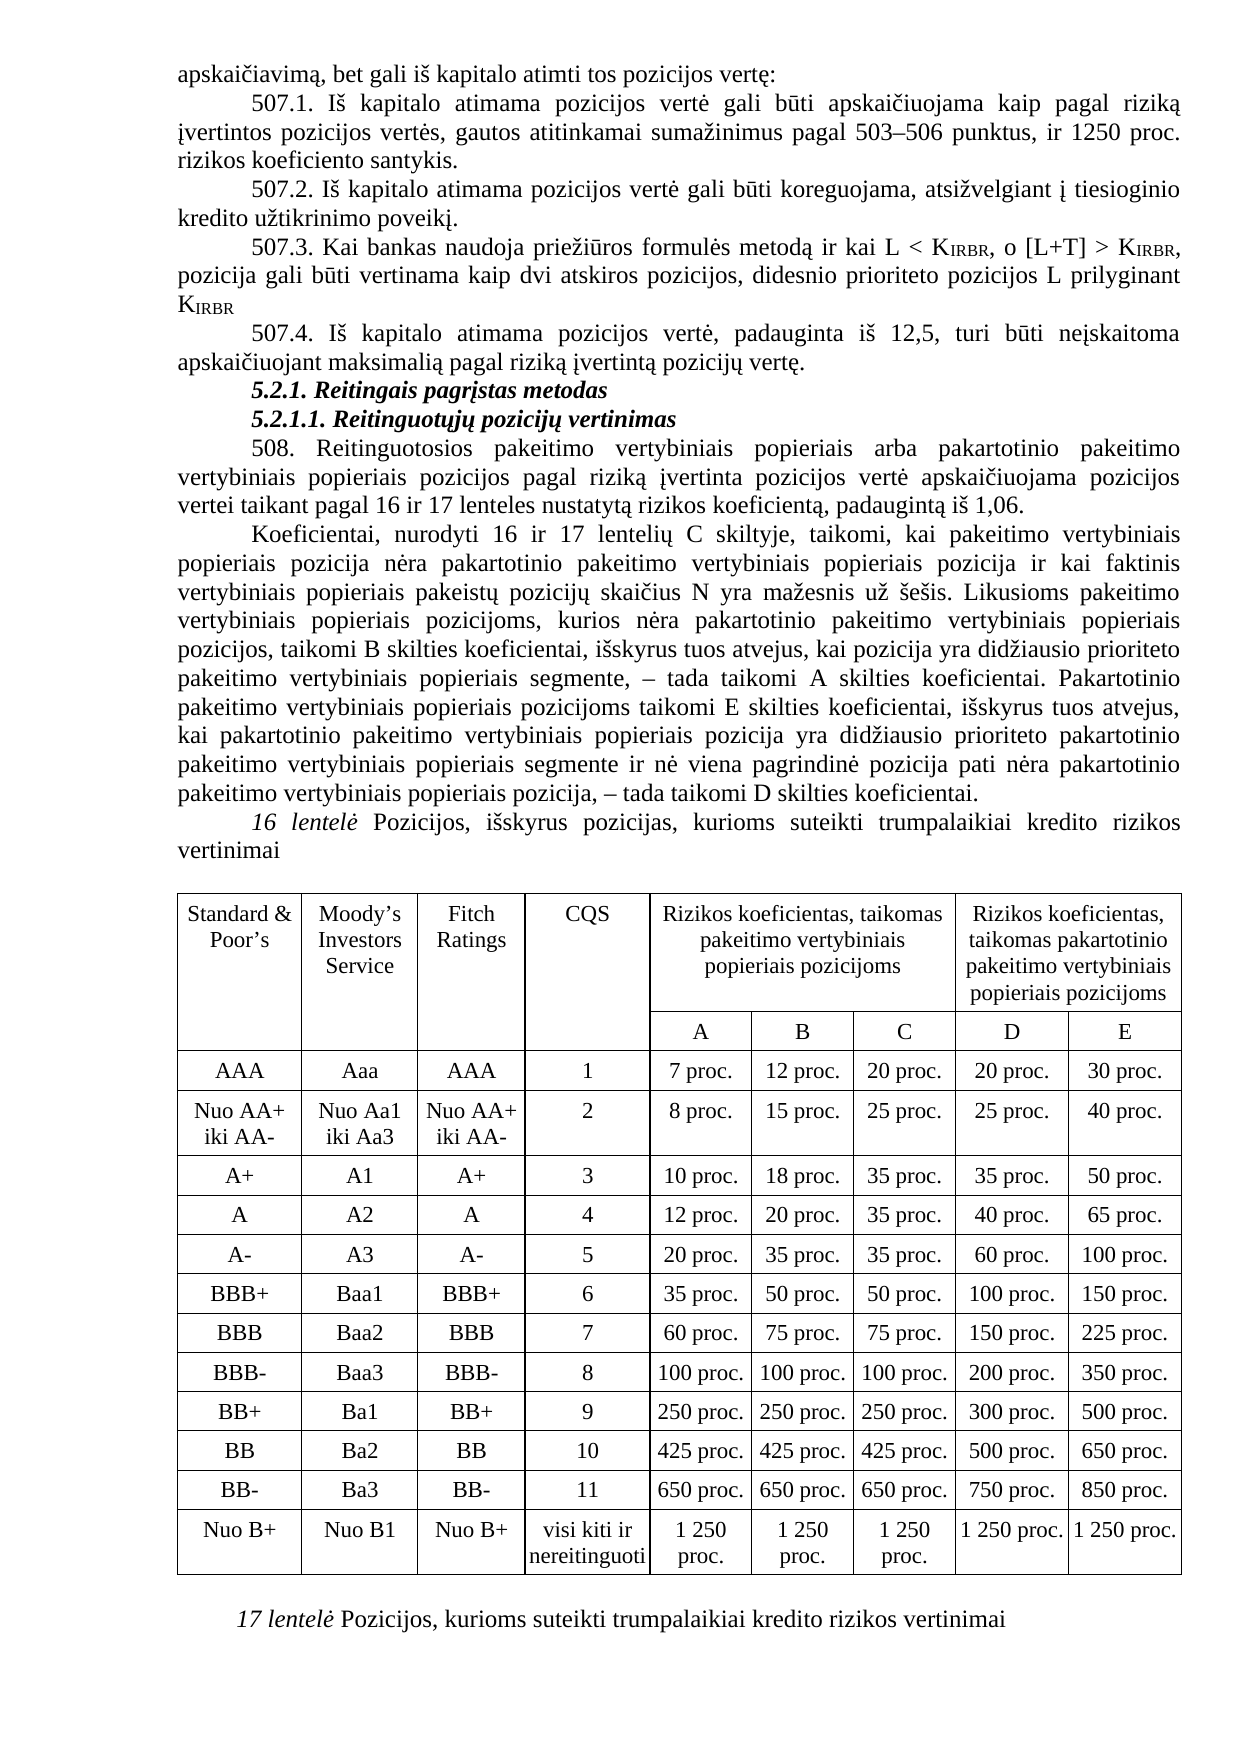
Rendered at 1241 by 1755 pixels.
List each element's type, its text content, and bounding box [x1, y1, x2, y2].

table_cell 12 proc. [651, 1196, 751, 1234]
table_cell 425 proc. [854, 1431, 955, 1469]
table_cell A- [178, 1235, 301, 1273]
table_header Moody’s Investors Service [302, 894, 417, 1050]
table_cell BB+ [178, 1392, 301, 1430]
table_cell 650 proc. [854, 1471, 955, 1509]
table_cell 500 proc. [956, 1431, 1068, 1469]
table_header Rizikos koeficientas, taikomas pakeitimo vertybiniais popieriais pozicijoms [651, 894, 955, 1011]
table_cell 40 proc. [956, 1196, 1068, 1234]
table_cell 750 proc. [956, 1471, 1068, 1509]
table_header Standard & Poor’s [178, 894, 301, 1050]
table_cell 3 [526, 1156, 649, 1194]
table_cell 5 [526, 1235, 649, 1273]
table_cell A+ [418, 1156, 524, 1194]
text 5.2.1. Reitingais pagrįstas metodas [177, 375, 1181, 404]
table_cell 60 proc. [651, 1314, 751, 1352]
table_cell 50 proc. [752, 1274, 853, 1312]
table_cell 65 proc. [1069, 1196, 1181, 1234]
table_cell BB [418, 1431, 524, 1469]
table_cell 1 250 proc. [854, 1510, 955, 1574]
table_cell Baa3 [302, 1353, 417, 1391]
text 507.2. Iš kapitalo atimama pozicijos vertė gali būti koreguojama, atsižvelgiant į tiesioginio kredito užtikrinimo poveikį. [177, 174, 1181, 232]
table_cell C [854, 1012, 955, 1050]
table_cell 30 proc. [1069, 1051, 1181, 1090]
table_cell 35 proc. [854, 1196, 955, 1234]
table_cell AAA [418, 1051, 524, 1090]
table_cell AAA [178, 1051, 301, 1090]
table_cell 2 [526, 1091, 649, 1155]
table_cell A- [418, 1235, 524, 1273]
table_cell 8 [526, 1353, 649, 1391]
table_cell Nuo B1 [302, 1510, 417, 1574]
text 508. Reitinguotosios pakeitimo vertybiniais popieriais arba pakartotinio pakeitimo vertybiniais popieriais pozicijos pagal riziką įvertinta pozicijos vertė apskaičiuojama pozicijos vertei taikant pagal 16 ir 17 lenteles nustatytą rizikos koeficientą, padaugintą iš 1,06. [177, 433, 1181, 519]
table_cell A3 [302, 1235, 417, 1273]
text Koeficientai, nurodyti 16 ir 17 lentelių C skiltyje, taikomi, kai pakeitimo vertybiniais popieriais pozicija nėra pakartotinio pakeitimo vertybiniais popieriais pozicija ir kai faktinis vertybiniais popieriais pakeistų pozicijų skaičius N yra mažesnis už šešis. Likusioms pakeitimo vertybiniais popieriais pozicijoms, kurios nėra pakartotinio pakeitimo vertybiniais popieriais pozicijos, taikomi B skilties koeficientai, išskyrus tuos atvejus, kai pozicija yra didžiausio prioriteto pakeitimo vertybiniais popieriais segmente, – tada taikomi A skilties koeficientai. Pakartotinio pakeitimo vertybiniais popieriais pozicijoms taikomi E skilties koeficientai, išskyrus tuos atvejus, kai pakartotinio pakeitimo vertybiniais popieriais pozicija yra didžiausio prioriteto pakartotinio pakeitimo vertybiniais popieriais segmente ir nė viena pagrindinė pozicija pati nėra pakartotinio pakeitimo vertybiniais popieriais pozicija, – tada taikomi D skilties koeficientai. [177, 519, 1181, 807]
table_cell Nuo Aa1 iki Aa3 [302, 1091, 417, 1155]
table_cell 225 proc. [1069, 1314, 1181, 1352]
table_cell 25 proc. [854, 1091, 955, 1155]
table_cell Aaa [302, 1051, 417, 1090]
text 5.2.1.1. Reitinguotųjų pozicijų vertinimas [177, 404, 1181, 433]
table_cell A [418, 1196, 524, 1234]
table_cell 15 proc. [752, 1091, 853, 1155]
table_cell Nuo B+ [418, 1510, 524, 1574]
table_cell 1 250 proc. [651, 1510, 751, 1574]
table_cell Nuo AA+ iki AA- [418, 1091, 524, 1155]
table_cell 100 proc. [651, 1353, 751, 1391]
table_cell 20 proc. [854, 1051, 955, 1090]
table_cell A+ [178, 1156, 301, 1194]
table_cell BBB [178, 1314, 301, 1352]
table_cell 650 proc. [651, 1471, 751, 1509]
table_cell Ba1 [302, 1392, 417, 1430]
table_cell E [1069, 1012, 1181, 1050]
table_cell 10 proc. [651, 1156, 751, 1194]
table_cell 7 [526, 1314, 649, 1352]
text 17 lentelė Pozicijos, kurioms suteikti trumpalaikiai kredito rizikos vertinimai [177, 1604, 1181, 1633]
table_cell 300 proc. [956, 1392, 1068, 1430]
table_cell 250 proc. [854, 1392, 955, 1430]
table_cell 1 250 proc. [956, 1510, 1068, 1574]
table_cell 6 [526, 1274, 649, 1312]
text 16 lentelė Pozicijos, išskyrus pozicijas, kurioms suteikti trumpalaikiai kredito rizikos vertinimai [177, 807, 1181, 864]
text 507.4. Iš kapitalo atimama pozicijos vertė, padauginta iš 12,5, turi būti neįskaitoma apskaičiuojant maksimalią pagal riziką įvertintą pozicijų vertę. [177, 318, 1181, 375]
table_cell 40 proc. [1069, 1091, 1181, 1155]
table_cell 1 250 proc. [752, 1510, 853, 1574]
table_cell 1 250 proc. [1069, 1510, 1181, 1574]
table_cell 75 proc. [854, 1314, 955, 1352]
table_cell D [956, 1012, 1068, 1050]
table_cell Baa1 [302, 1274, 417, 1312]
table_cell BB- [418, 1471, 524, 1509]
table_cell 20 proc. [651, 1235, 751, 1273]
table_cell 50 proc. [1069, 1156, 1181, 1194]
table_cell BBB+ [418, 1274, 524, 1312]
table_cell 35 proc. [651, 1274, 751, 1312]
table_cell 9 [526, 1392, 649, 1430]
table_cell 500 proc. [1069, 1392, 1181, 1430]
table_cell 4 [526, 1196, 649, 1234]
table_cell BBB+ [178, 1274, 301, 1312]
table_cell 1 [526, 1051, 649, 1090]
table_cell 35 proc. [854, 1235, 955, 1273]
table_cell Ba2 [302, 1431, 417, 1469]
table_cell 10 [526, 1431, 649, 1469]
table_cell 8 proc. [651, 1091, 751, 1155]
table_cell 250 proc. [752, 1392, 853, 1430]
table_cell 850 proc. [1069, 1471, 1181, 1509]
table_cell 12 proc. [752, 1051, 853, 1090]
table_cell 100 proc. [854, 1353, 955, 1391]
table_header Fitch Ratings [418, 894, 524, 1050]
table_cell 50 proc. [854, 1274, 955, 1312]
table_cell 35 proc. [956, 1156, 1068, 1194]
table_cell 150 proc. [1069, 1274, 1181, 1312]
table_cell A [651, 1012, 751, 1050]
table_cell 11 [526, 1471, 649, 1509]
table_cell BB+ [418, 1392, 524, 1430]
table_header Rizikos koeficientas, taikomas pakartotinio pakeitimo vertybiniais popieriais pozicijoms [956, 894, 1181, 1011]
text 507.3. Kai bankas naudoja priežiūros formulės metodą ir kai L < KIRBR, o [L+T] > KIRBR, pozicija gali būti vertinama kaip dvi atskiros pozicijos, didesnio prioriteto pozicijos L prilyginant KIRBR [177, 232, 1181, 318]
table_cell BB- [178, 1471, 301, 1509]
table_cell Ba3 [302, 1471, 417, 1509]
table_cell Nuo AA+ iki AA- [178, 1091, 301, 1155]
table_cell 200 proc. [956, 1353, 1068, 1391]
table_cell Baa2 [302, 1314, 417, 1352]
table_cell 425 proc. [752, 1431, 853, 1469]
table_cell 18 proc. [752, 1156, 853, 1194]
table_cell 425 proc. [651, 1431, 751, 1469]
table_header CQS [526, 894, 649, 1050]
table_cell 35 proc. [752, 1235, 853, 1273]
table_cell A [178, 1196, 301, 1234]
table_cell A1 [302, 1156, 417, 1194]
table_cell A2 [302, 1196, 417, 1234]
text 507.1. Iš kapitalo atimama pozicijos vertė gali būti apskaičiuojama kaip pagal riziką įvertintos pozicijos vertės, gautos atitinkamai sumažinimus pagal 503–506 punktus, ir 1250 proc. rizikos koeficiento santykis. [177, 88, 1181, 174]
table_cell visi kiti ir nereitinguoti [526, 1510, 649, 1574]
table_cell 7 proc. [651, 1051, 751, 1090]
table_cell BBB- [178, 1353, 301, 1391]
text apskaičiavimą, bet gali iš kapitalo atimti tos pozicijos vertę: [177, 59, 1181, 88]
table_cell 150 proc. [956, 1314, 1068, 1352]
table_cell BBB- [418, 1353, 524, 1391]
table_cell 100 proc. [1069, 1235, 1181, 1273]
table_cell BB [178, 1431, 301, 1469]
table_cell 650 proc. [1069, 1431, 1181, 1469]
table_cell 20 proc. [956, 1051, 1068, 1090]
table_cell 100 proc. [752, 1353, 853, 1391]
table_cell BBB [418, 1314, 524, 1352]
table_cell Nuo B+ [178, 1510, 301, 1574]
table_cell 35 proc. [854, 1156, 955, 1194]
table_cell 75 proc. [752, 1314, 853, 1352]
table_cell 650 proc. [752, 1471, 853, 1509]
table_cell 250 proc. [651, 1392, 751, 1430]
table_cell 25 proc. [956, 1091, 1068, 1155]
table_cell B [752, 1012, 853, 1050]
table_cell 100 proc. [956, 1274, 1068, 1312]
table_cell 350 proc. [1069, 1353, 1181, 1391]
table_cell 20 proc. [752, 1196, 853, 1234]
table_cell 60 proc. [956, 1235, 1068, 1273]
